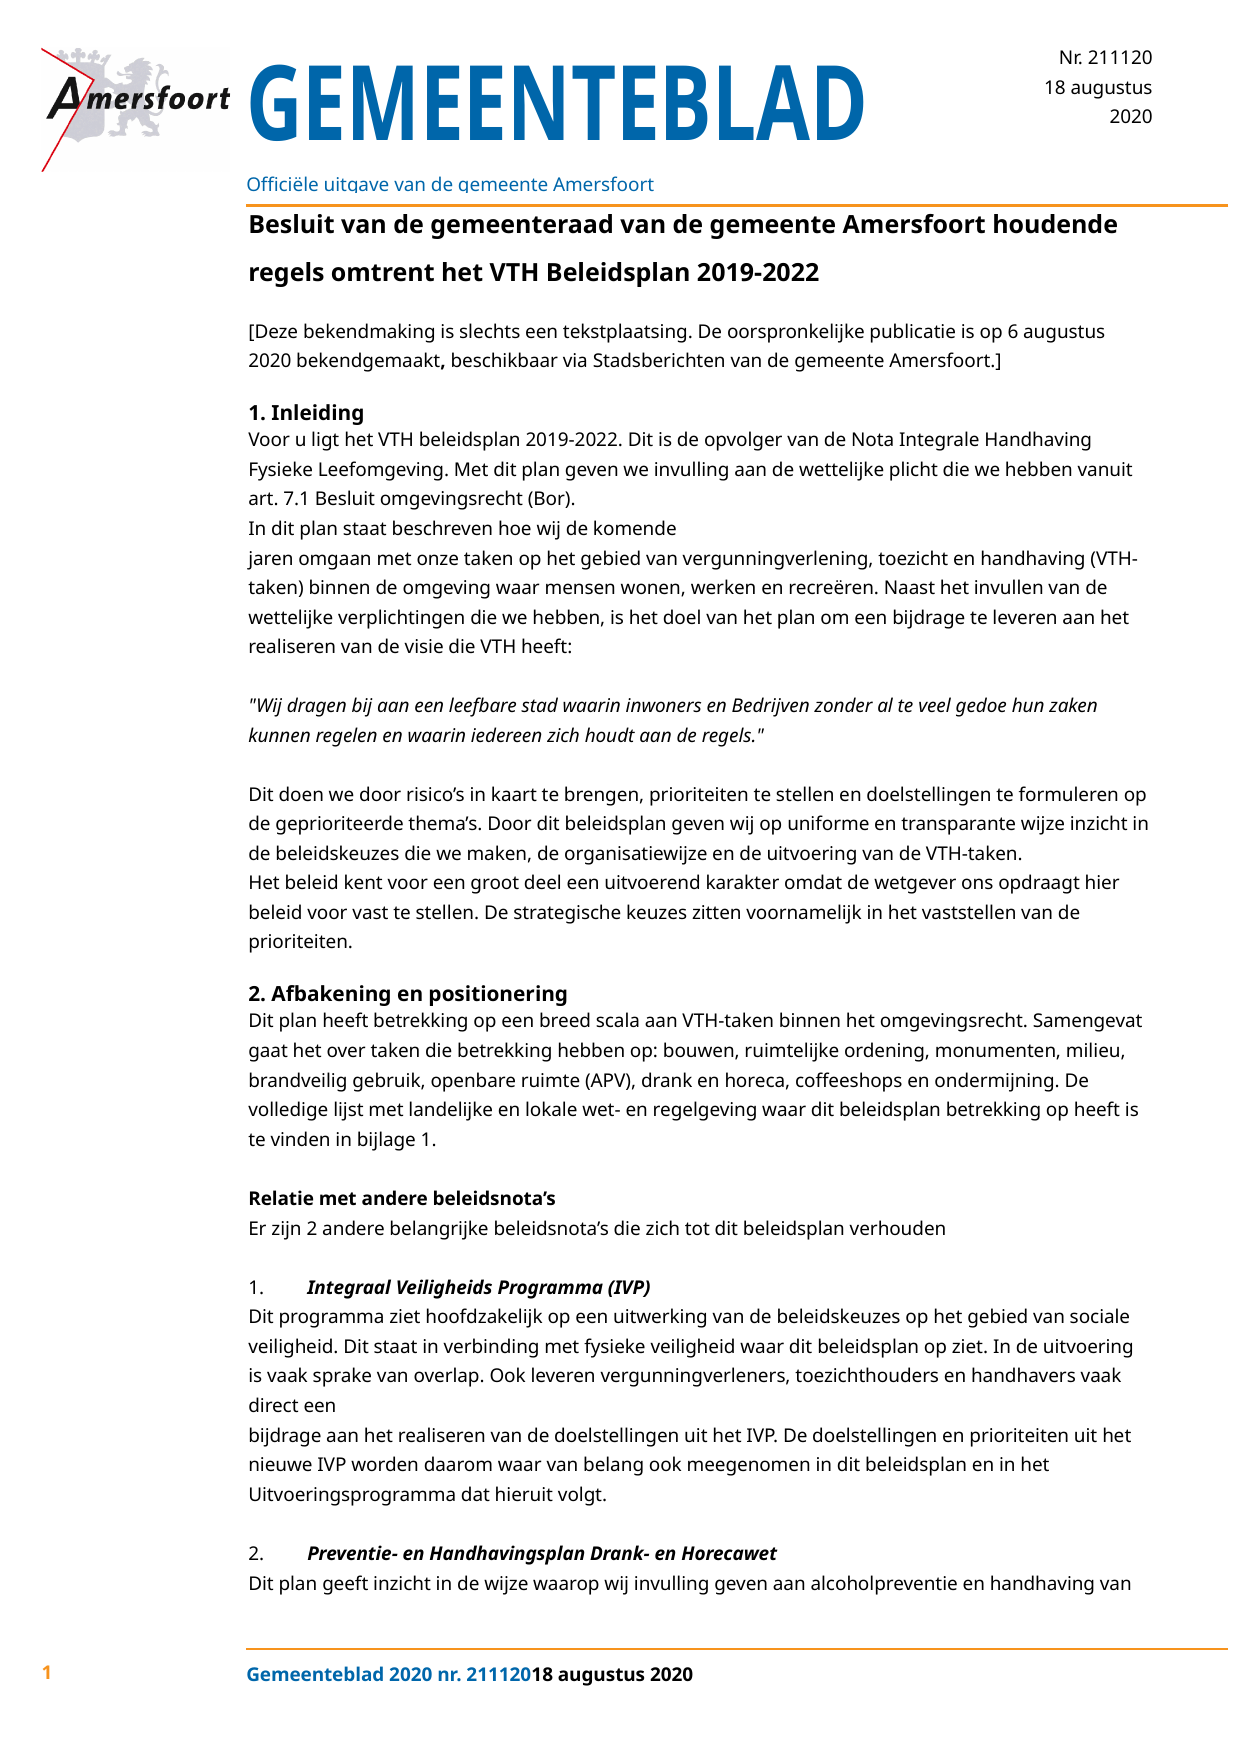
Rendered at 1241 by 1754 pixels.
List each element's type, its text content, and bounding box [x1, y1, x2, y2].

picture [41, 47, 231, 172]
text Er zijn 2 andere belangrijke beleidsnota’s die zich tot dit beleidsplan verhouden [248, 1215, 1152, 1240]
text bijdrage aan het realiseren van de doelstellingen uit het IVP. De doelstellingen en prioriteiten uit het nieuwe IVP worden daarom waar van belang ook meegenomen in dit beleidsplan en in het Uitvoeringsprogramma dat hieruit volgt. [248, 1422, 1152, 1507]
text Het beleid kent voor een groot deel een uitvoerend karakter omdat de wetgever ons opdraagt hier beleid voor vast te stellen. De strategische keuzes zitten voornamelijk in het vaststellen van de prioriteiten. [248, 869, 1152, 954]
list Preventie- en Handhavingsplan Drank- en Horecawet [248, 1540, 1152, 1566]
text Dit programma ziet hoofdzakelijk op een uitwerking van de beleidskeuzes op het gebied van sociale veiligheid. Dit staat in verbinding met fysieke veiligheid waar dit beleidsplan op ziet. In de uitvoering is vaak sprake van overlap. Ook leveren vergunningverleners, toezichthouders en handhavers vaak direct een [248, 1303, 1152, 1418]
text Relatie met andere beleidsnota’s [248, 1185, 1152, 1211]
text 1. Inleiding [248, 398, 1152, 426]
text Dit doen we door risico’s in kaart te brengen, prioriteiten te stellen en doelstellingen te formuleren op de geprioriteerde thema’s. Door dit beleidsplan geven wij op uniforme en transparante wijze inzicht in de beleidskeuzes die we maken, de organisatiewijze en de uitvoering van de VTH-taken. [248, 781, 1152, 866]
text [Deze bekendmaking is slechts een tekstplaatsing. De oorspronkelijke publicatie is op 6 augustus 2020 bekendgemaakt, beschikbaar via Stadsberichten van de gemeente Amersfoort.] [248, 318, 1152, 373]
text Besluit van de gemeenteraad van de gemeente Amersfoort houdende regels omtrent het VTH Beleidsplan 2019-2022 [248, 207, 1152, 288]
list Integraal Veiligheids Programma (IVP) [248, 1274, 1152, 1299]
table_header "Wij dragen bij aan een leefbare stad waarin inwoners en Bedrijven zonder al te veel gedoe hun zaken kunnen regelen en waarin iedereen zich houdt aan de regels." [248, 693, 1152, 748]
text jaren omgaan met onze taken op het gebied van vergunningverlening, toezicht en handhaving (VTH-taken) binnen de omgeving waar mensen wonen, werken en recreëren. Naast het invullen van de wettelijke verplichtingen die we hebben, is het doel van het plan om een bijdrage te leveren aan het realiseren van de visie die VTH heeft: [248, 545, 1152, 659]
text 2. Afbakening en positionering [248, 979, 1152, 1008]
text Dit plan geeft inzicht in de wijze waarop wij invulling geven aan alcoholpreventie en handhaving van [248, 1570, 1152, 1595]
text In dit plan staat beschreven hoe wij de komende [248, 515, 1152, 541]
text Dit plan heeft betrekking op een breed scala aan VTH-taken binnen het omgevingsrecht. Samengevat gaat het over taken die betrekking hebben op: bouwen, ruimtelijke ordening, monumenten, milieu, brandveilig gebruik, openbare ruimte (APV), drank en horeca, coffeeshops en ondermijning. De volledige lijst met landelijke en lokale wet- en regelgeving waar dit beleidsplan betrekking op heeft is te vinden in bijlage 1. [248, 1008, 1152, 1152]
text Voor u ligt het VTH beleidsplan 2019-2022. Dit is de opvolger van de Nota Integrale Handhaving Fysieke Leefomgeving. Met dit plan geven we invulling aan de wettelijke plicht die we hebben vanuit art. 7.1 Besluit omgevingsrecht (Bor). [248, 426, 1152, 511]
